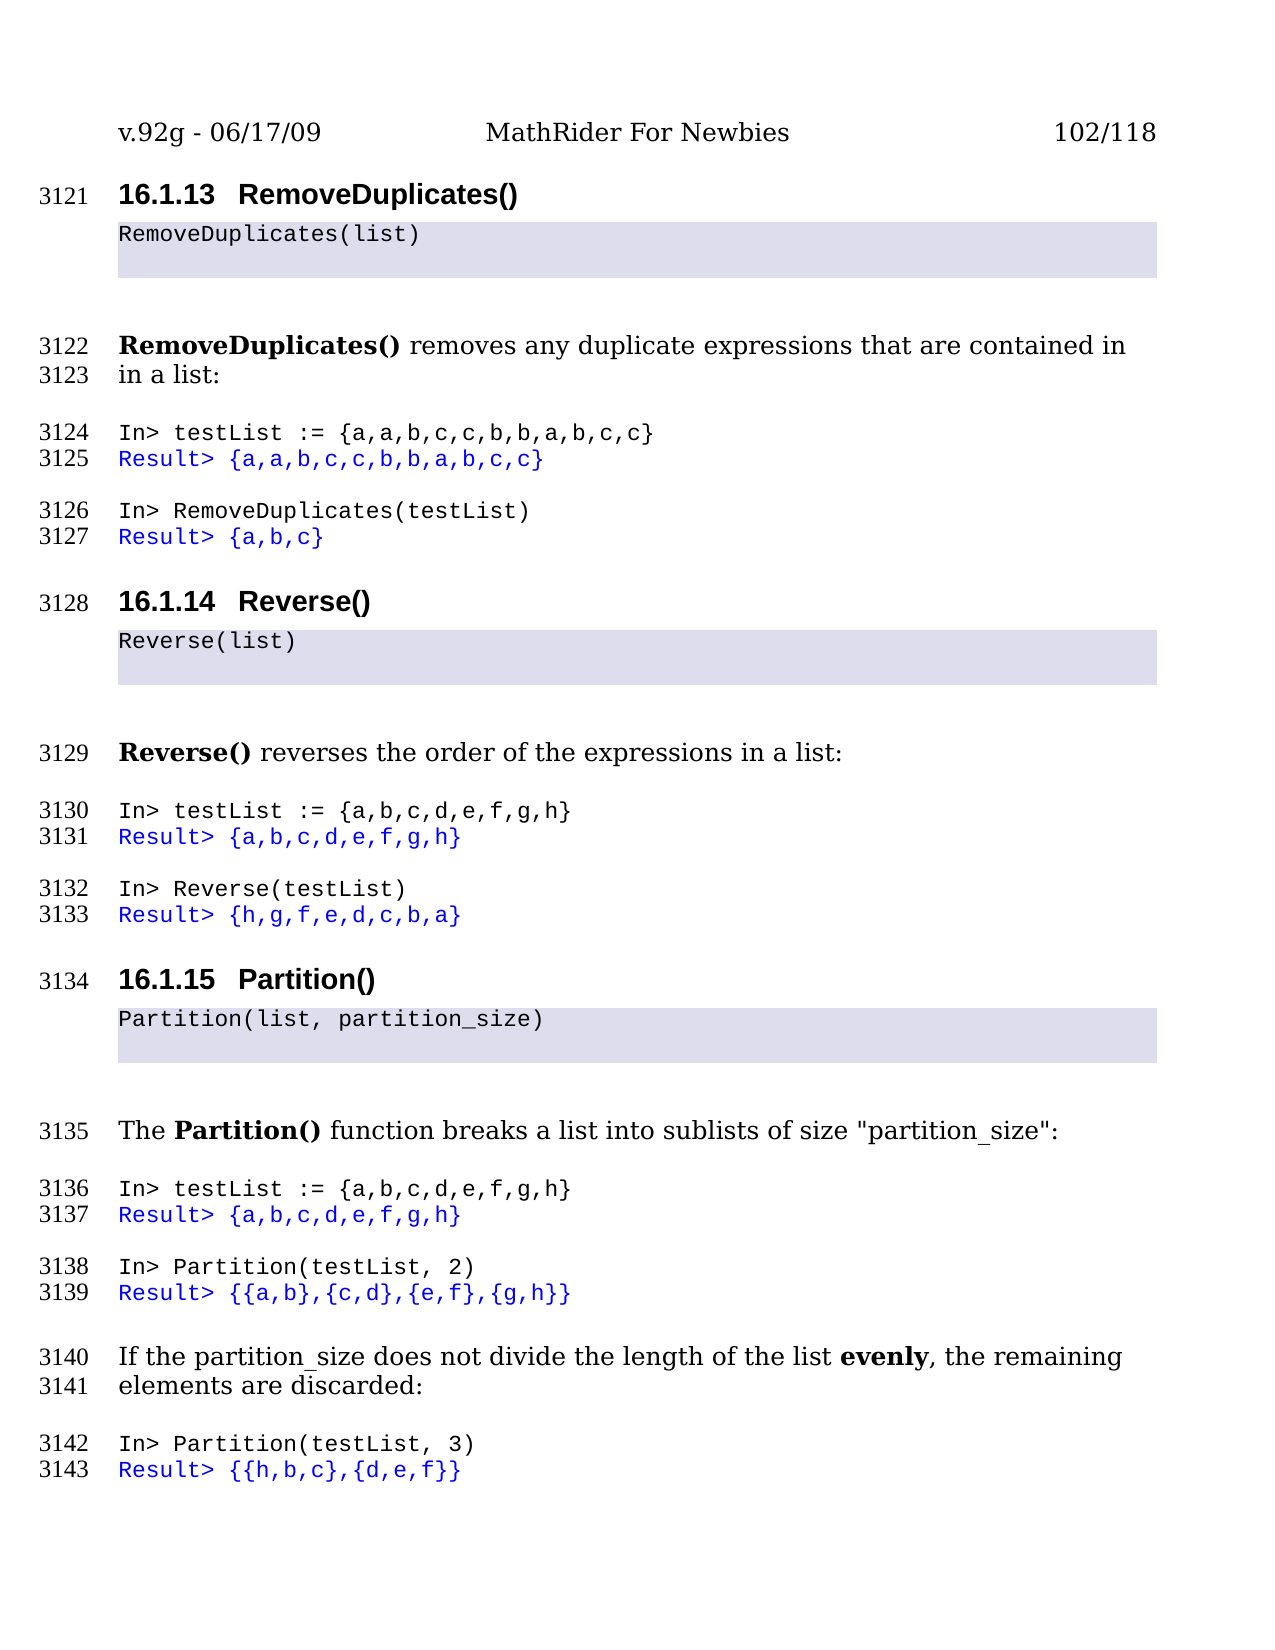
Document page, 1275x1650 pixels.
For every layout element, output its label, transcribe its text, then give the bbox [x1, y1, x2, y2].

text In> Partition(testList, 3) [118, 1433, 1157, 1459]
text Reverse() reverses the order of the expressions in a list: [118, 738, 1157, 767]
subtitle Reverse() [118, 584, 1157, 618]
text If the partition_size does not divide the length of the list evenly, the remaining elements are discarded: [118, 1342, 1157, 1401]
text RemoveDuplicates() removes any duplicate expressions that are contained in in a list: [118, 331, 1157, 389]
text Result> {{h,b,c},{d,e,f}} [118, 1459, 1157, 1484]
text In> testList := {a,b,c,d,e,f,g,h} [118, 1178, 1157, 1203]
text Result> {a,b,c,d,e,f,g,h} [118, 1203, 1157, 1229]
text The Partition() function breaks a list into sublists of size "partition_size": [118, 1116, 1157, 1146]
text Result> {{a,b},{c,d},{e,f},{g,h}} [118, 1281, 1157, 1307]
text Result> {h,g,f,e,d,c,b,a} [118, 903, 1157, 929]
text In> Partition(testList, 2) [118, 1255, 1157, 1281]
text Result> {a,b,c} [118, 525, 1157, 551]
text In> Reverse(testList) [118, 877, 1157, 903]
text In> testList := {a,a,b,c,c,b,b,a,b,c,c} [118, 421, 1157, 447]
text In> RemoveDuplicates(testList) [118, 499, 1157, 525]
subtitle Partition() [118, 962, 1157, 996]
text In> testList := {a,b,c,d,e,f,g,h} [118, 799, 1157, 825]
table_header Reverse(list) [118, 630, 1157, 685]
table_header RemoveDuplicates(list) [118, 222, 1157, 278]
text Result> {a,a,b,c,c,b,b,a,b,c,c} [118, 447, 1157, 473]
subtitle RemoveDuplicates() [118, 177, 1157, 210]
text Result> {a,b,c,d,e,f,g,h} [118, 825, 1157, 851]
table_header Partition(list, partition_size) [118, 1008, 1157, 1063]
